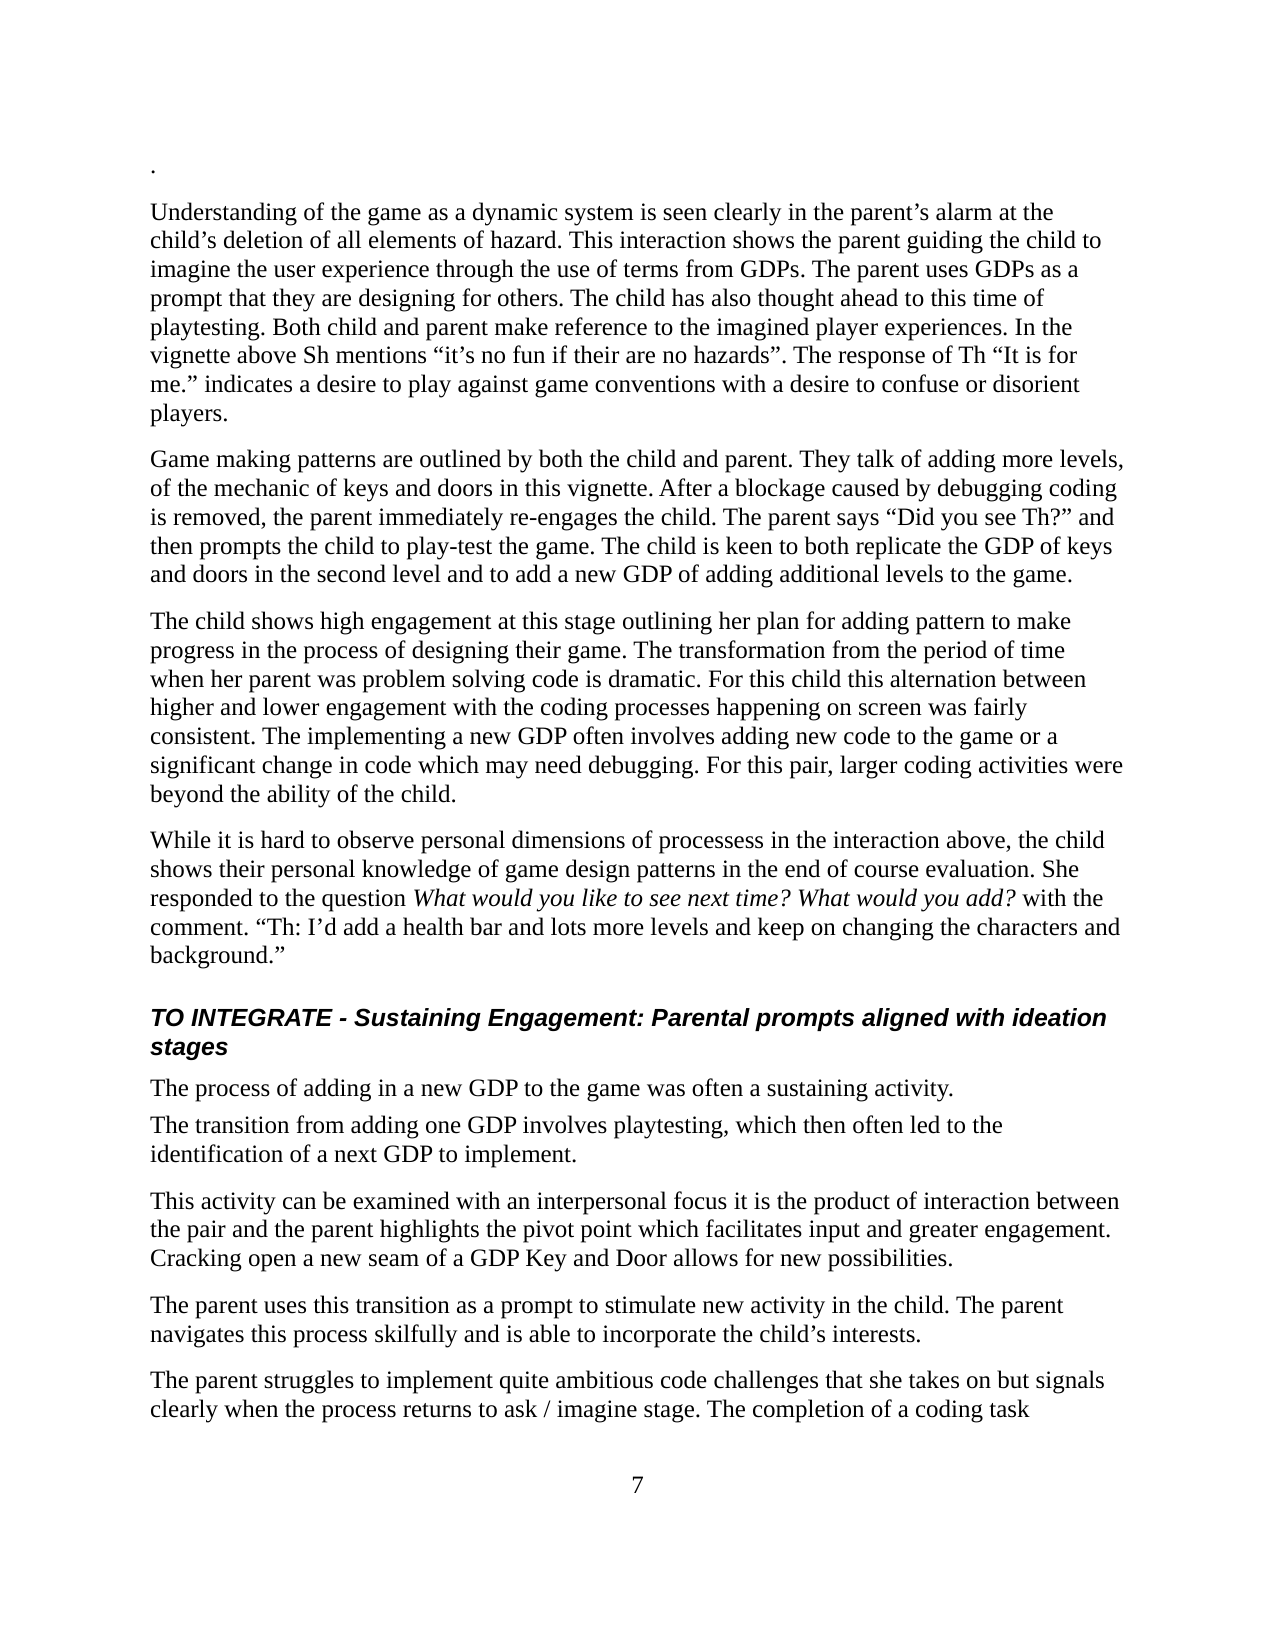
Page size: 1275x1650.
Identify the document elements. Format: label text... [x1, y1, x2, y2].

text The parent uses this transition as a prompt to stimulate new activity in the child. The parent navigates this process skilfully and is able to incorporate the child’s interests. [150, 1290, 1125, 1347]
text The process of adding in a new GDP to the game was often a sustaining activity. [150, 1073, 1125, 1101]
text While it is hard to observe personal dimensions of processess in the interaction above, the child shows their personal knowledge of game design patterns in the end of course evaluation. She responded to the question What would you like to see next time? What would you add? with the comment. “Th: I’d add a health bar and lots more levels and keep on changing the characters and background.” [150, 825, 1125, 969]
text . [150, 150, 1125, 179]
text Game making patterns are outlined by both the child and parent. They talk of adding more levels, of the mechanic of keys and doors in this vignette. After a blockage caused by debugging coding is removed, the parent immediately re-engages the child. The parent says “Did you see Th?” and then prompts the child to play-test the game. The child is keen to both replicate the GDP of keys and doors in the second level and to add a new GDP of adding additional levels to the game. [150, 444, 1125, 588]
text This activity can be examined with an interpersonal focus it is the product of interaction between the pair and the parent highlights the pivot point which facilitates input and greater engagement. Cracking open a new seam of a GDP Key and Door allows for new possibilities. [150, 1186, 1125, 1272]
text Understanding of the game as a dynamic system is seen clearly in the parent’s alarm at the child’s deletion of all elements of hazard. This interaction shows the parent guiding the child to imagine the user experience through the use of terms from GDPs. The parent uses GDPs as a prompt that they are designing for others. The child has also thought ahead to this time of playtesting. Both child and parent make reference to the imagined player experiences. In the vignette above Sh mentions “it’s no fun if their are no hazards”. The response of Th “It is for me.” indicates a desire to play against game conventions with a desire to confuse or disorient players. [150, 197, 1125, 427]
text The parent struggles to implement quite ambitious code challenges that she takes on but signals clearly when the process returns to ask / imagine stage. The completion of a coding task [150, 1365, 1125, 1423]
subtitle TO INTEGRATE - Sustaining Engagement: Parental prompts aligned with ideation stages [150, 1003, 1125, 1060]
text The transition from adding one GDP involves playtesting, which then often led to the identification of a next GDP to implement. [150, 1110, 1125, 1168]
text The child shows high engagement at this stage outlining her plan for adding pattern to make progress in the process of designing their game. The transformation from the period of time when her parent was problem solving code is dramatic. For this child this alternation between higher and lower engagement with the coding processes happening on screen was fairly consistent. The implementing a new GDP often involves adding new code to the game or a significant change in code which may need debugging. For this pair, larger coding activities were beyond the ability of the child. [150, 606, 1125, 807]
